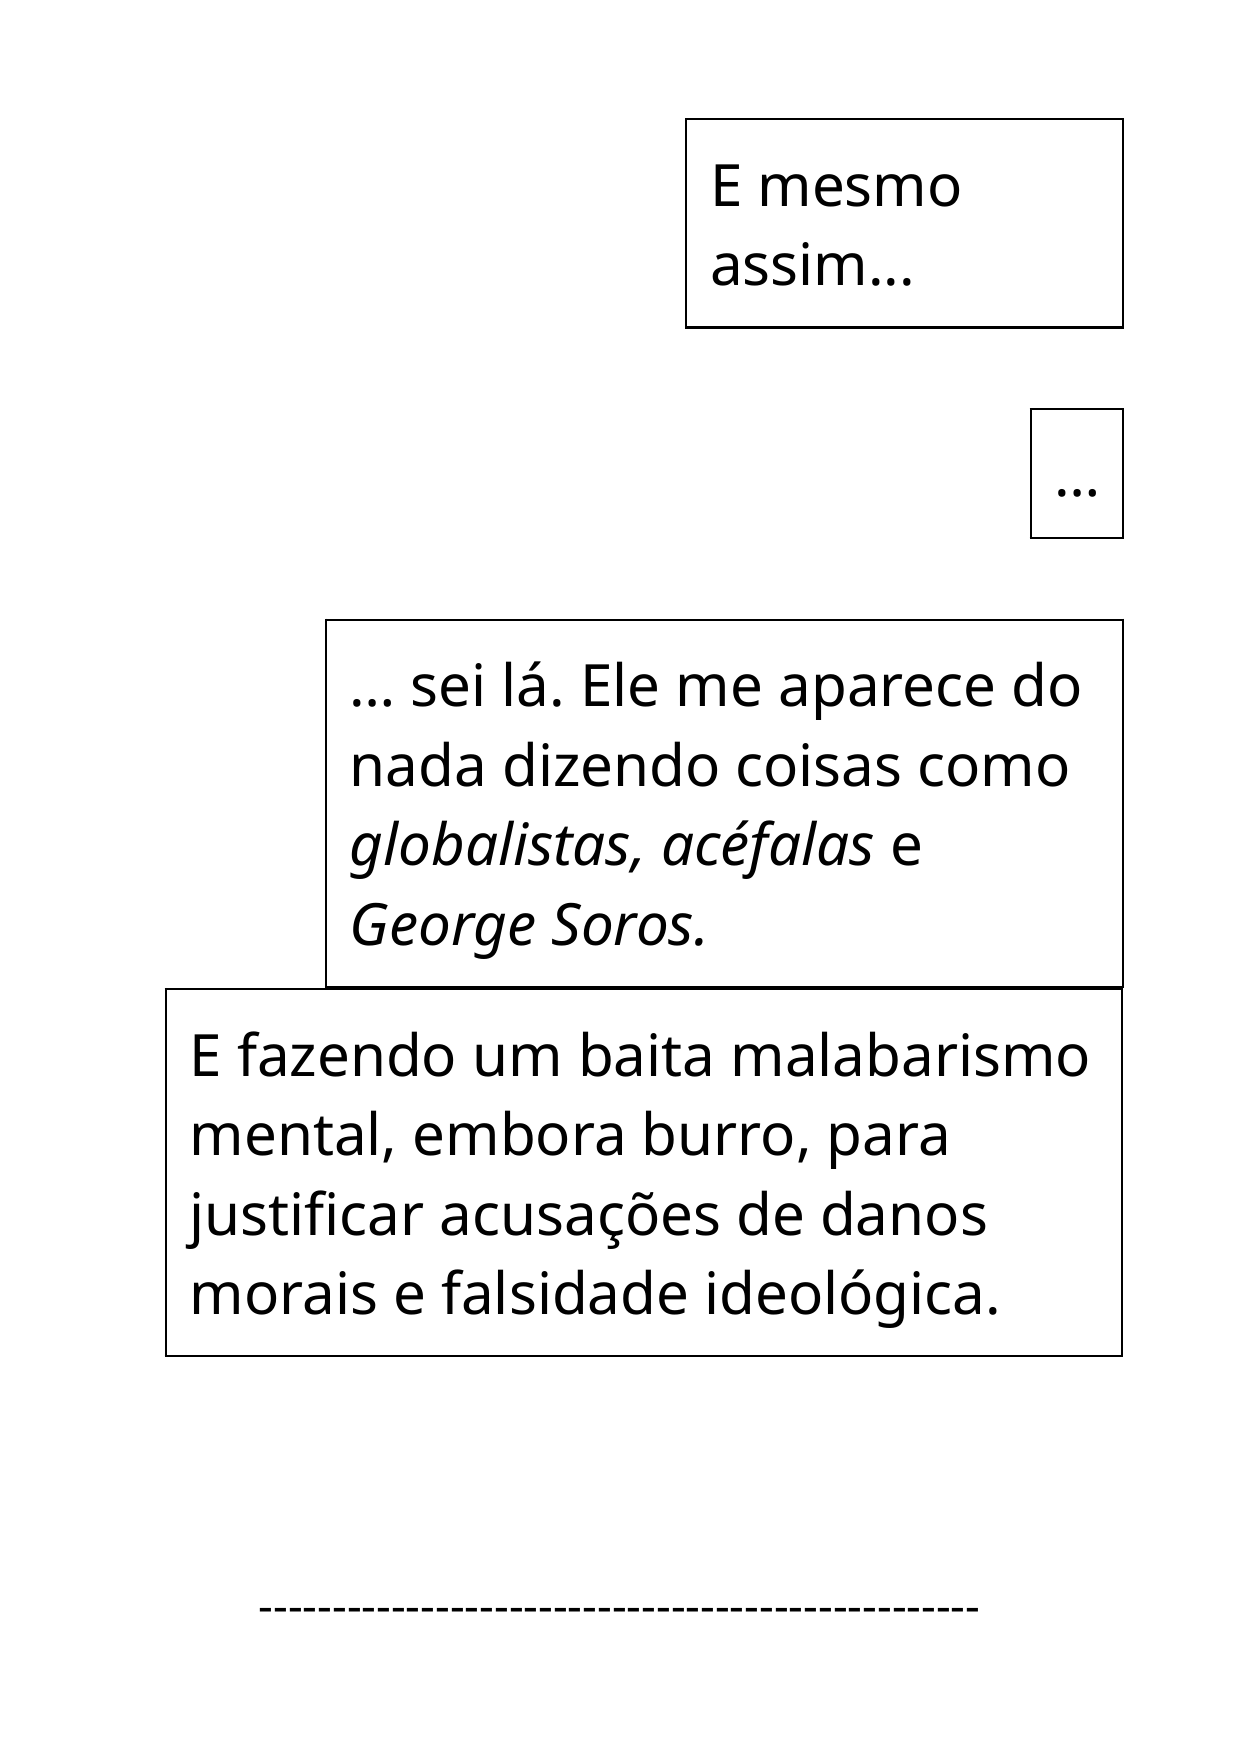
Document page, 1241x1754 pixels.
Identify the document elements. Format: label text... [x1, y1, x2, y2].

table_header E mesmo assim... [687, 120, 1122, 326]
table_header … [1032, 410, 1122, 537]
table_header E fazendo um baita malabarismo mental, embora burro, para justificar acusações de danos morais e falsidade ideológica. [167, 990, 1121, 1355]
table_header … sei lá. Ele me aparece do nada dizendo coisas como globalistas, acéfalas e George Soros. [327, 621, 1122, 986]
